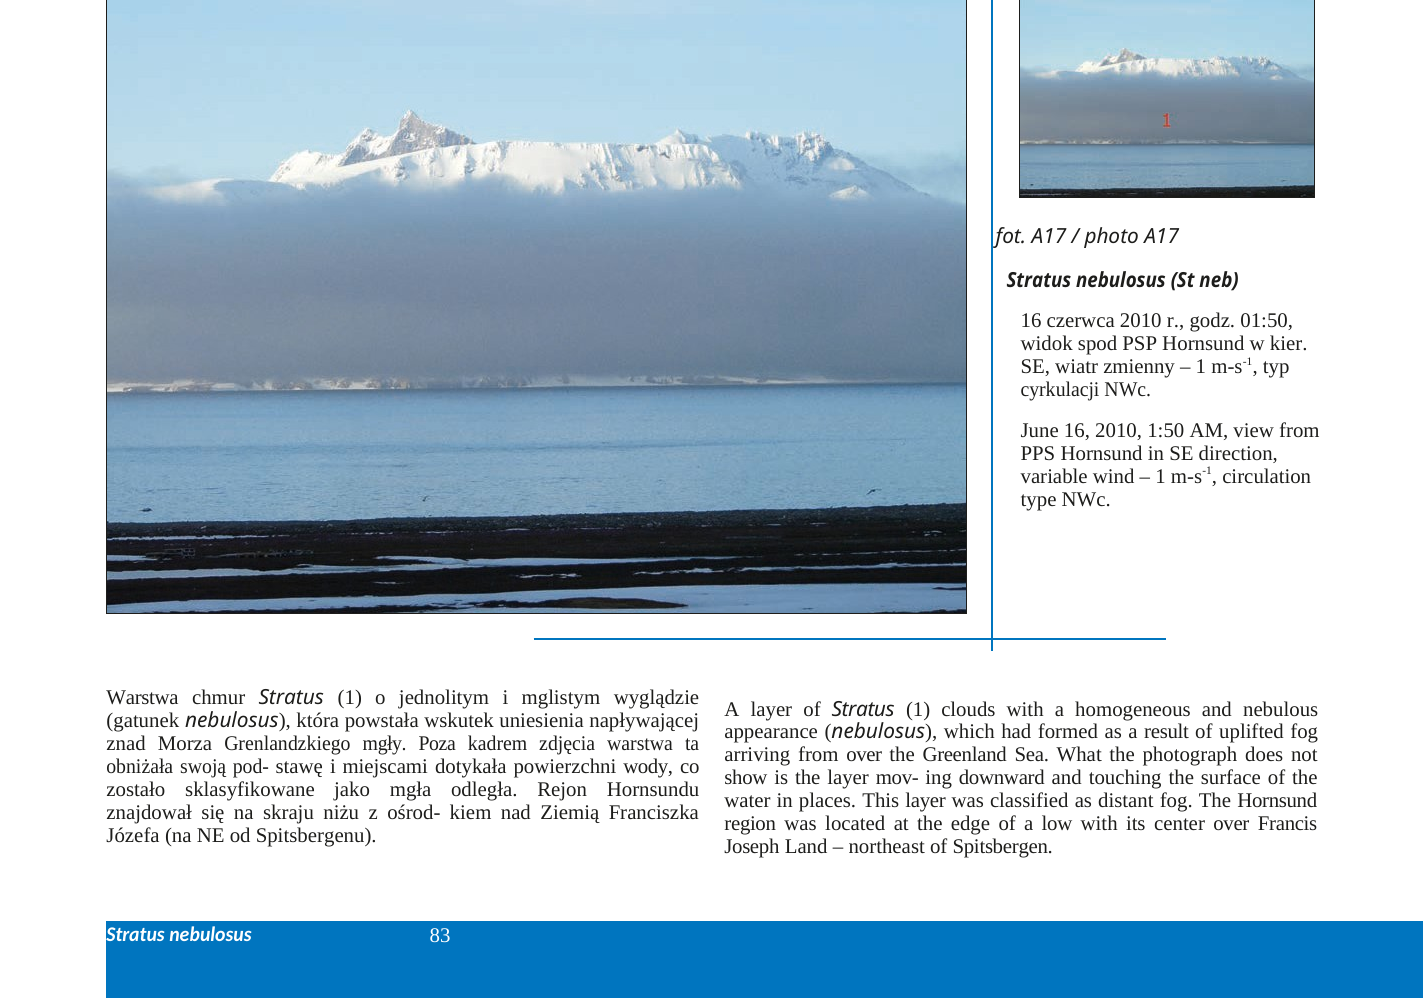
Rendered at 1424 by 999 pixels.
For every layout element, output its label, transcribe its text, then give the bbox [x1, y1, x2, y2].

text 16 czerwca 2010 r., godz. 01:50, widok spod PSP Hornsund w kier. SE, wiatr zmienny – 1 m-s-1, typ cyrkulacji NWc. [1020, 309, 1309, 401]
text A layer of Stratus (1) clouds with a homogeneous and nebulous appearance (nebulosus), which had formed as a result of uplifted fog arriving from over the Greenland Sea. What the photograph does not show is the layer mov- ing downward and touching the surface of the water in places. This layer was classified as distant fog. The Hornsund region was located at the edge of a low with its center over Francis Joseph Land – northeast of Spitsbergen. [724, 698, 1318, 858]
text [967, 221, 991, 249]
text fot. A17 / photo A17 [993, 221, 1181, 249]
text June 16, 2010, 1:50 AM, view from PPS Hornsund in SE direction, variable wind – 1 m-s-1, circulation type NWc. [1020, 419, 1322, 511]
subtitle [967, 265, 991, 293]
text Warstwa chmur Stratus (1) o jednolitym i mglistym wyglądzie (gatunek nebulosus), która powstała wskutek uniesienia napływającej znad Morza Grenlandzkiego mgły. Poza kadrem zdjęcia warstwa ta obniżała swoją pod- stawę i miejscami dotykała powierzchni wody, co zostało sklasyfikowane jako mgła odległa. Rejon Hornsundu znajdował się na skraju niżu z ośrod- kiem nad Ziemią Franciszka Józefa (na NE od Spitsbergenu). [106, 686, 699, 847]
subtitle Stratus nebulosus (St neb) [993, 265, 1241, 293]
